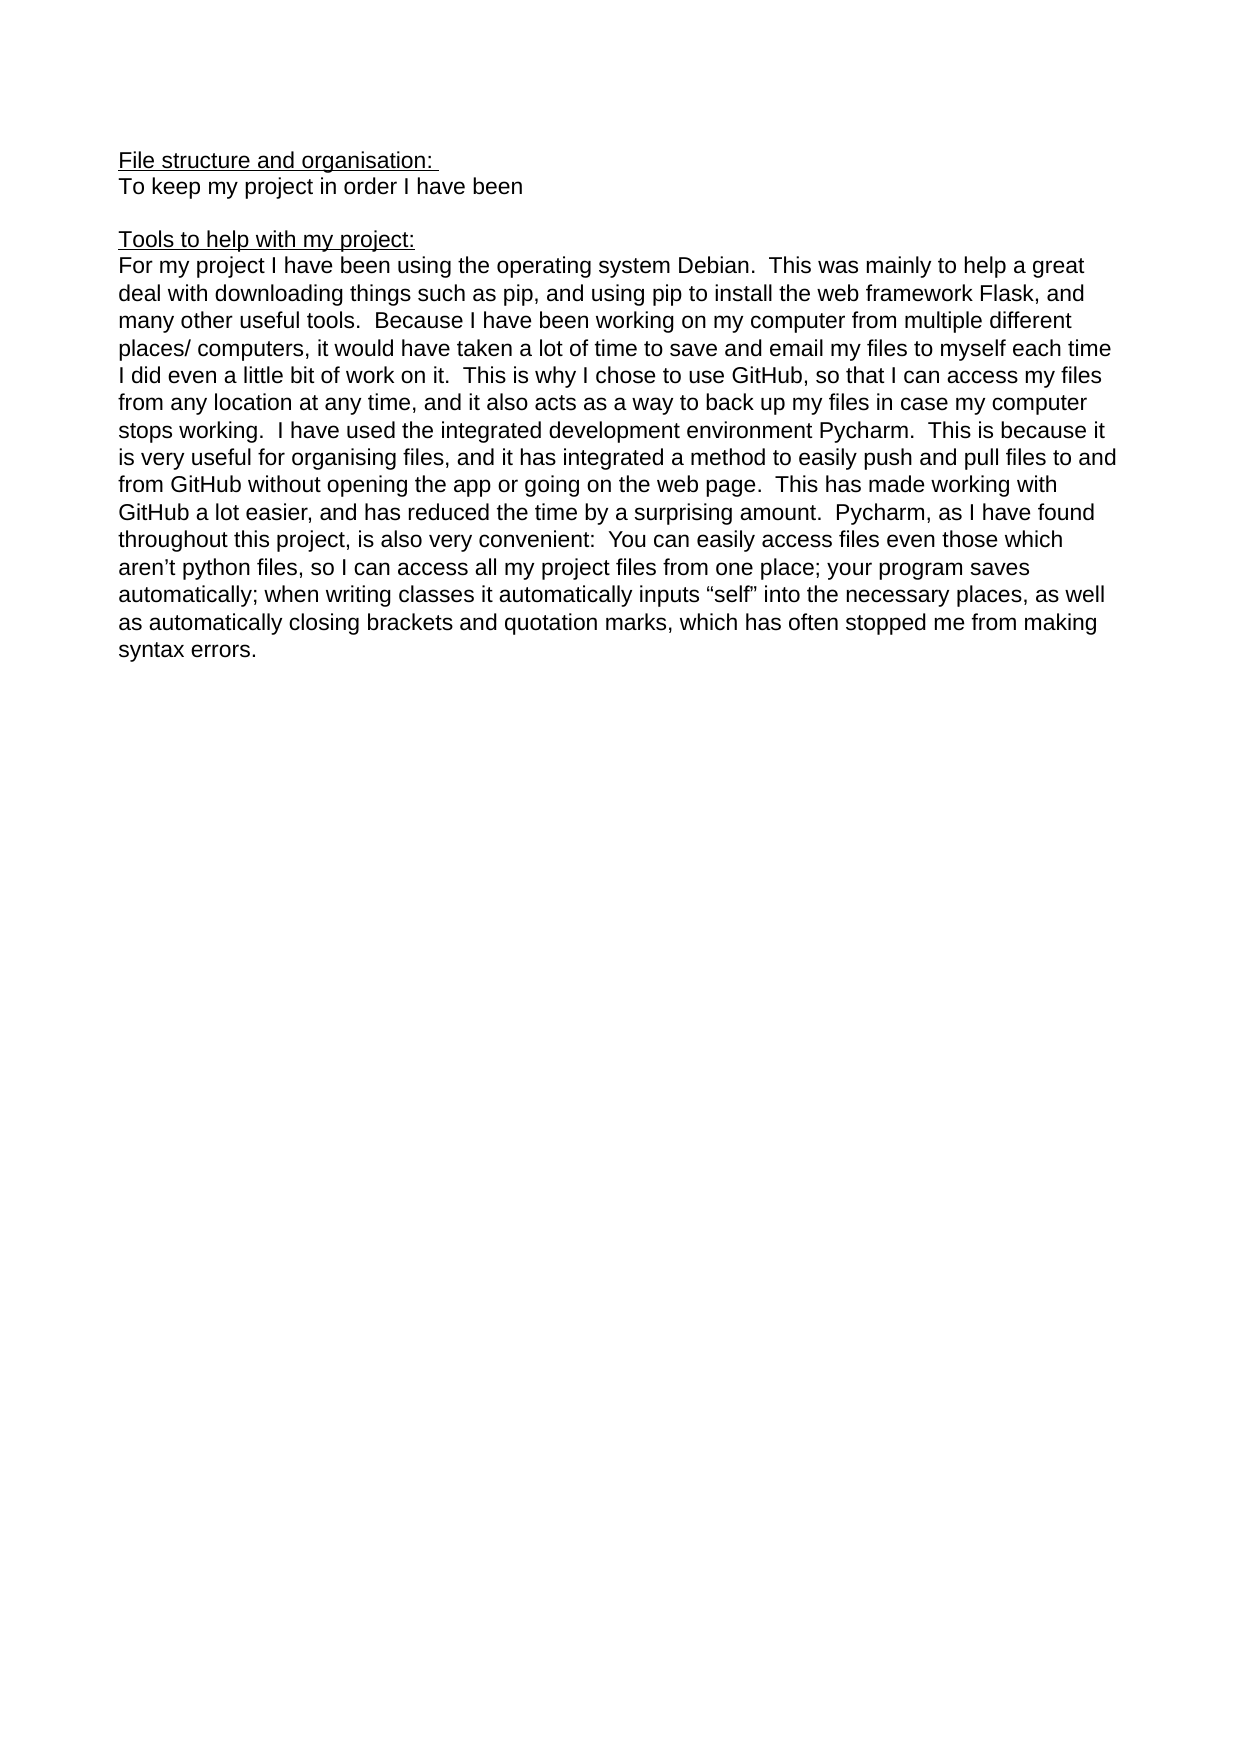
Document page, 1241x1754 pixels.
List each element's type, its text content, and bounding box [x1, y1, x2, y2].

text For my project I have been using the operating system Debian. This was mainly to help a great deal with downloading things such as pip, and using pip to install the web framework Flask, and many other useful tools. Because I have been working on my computer from multiple different places/ computers, it would have taken a lot of time to save and email my files to myself each time I did even a little bit of work on it. This is why I chose to use GitHub, so that I can access my files from any location at any time, and it also acts as a way to back up my files in case my computer stops working. I have used the integrated development environment Pycharm. This is because it is very useful for organising files, and it has integrated a method to easily push and pull files to and from GitHub without opening the app or going on the web page. This has made working with GitHub a lot easier, and has reduced the time by a surprising amount. Pycharm, as I have found throughout this project, is also very convenient: You can easily access files even those which aren’t python files, so I can access all my project files from one place; your program saves automatically; when writing classes it automatically inputs “self” into the necessary places, as well as automatically closing brackets and quotation marks, which has often stopped me from making syntax errors. [118, 252, 1122, 662]
text Tools to help with my project: [118, 226, 1122, 252]
text To keep my project in order I have been [118, 173, 1122, 199]
text File structure and organisation: [118, 147, 1122, 173]
